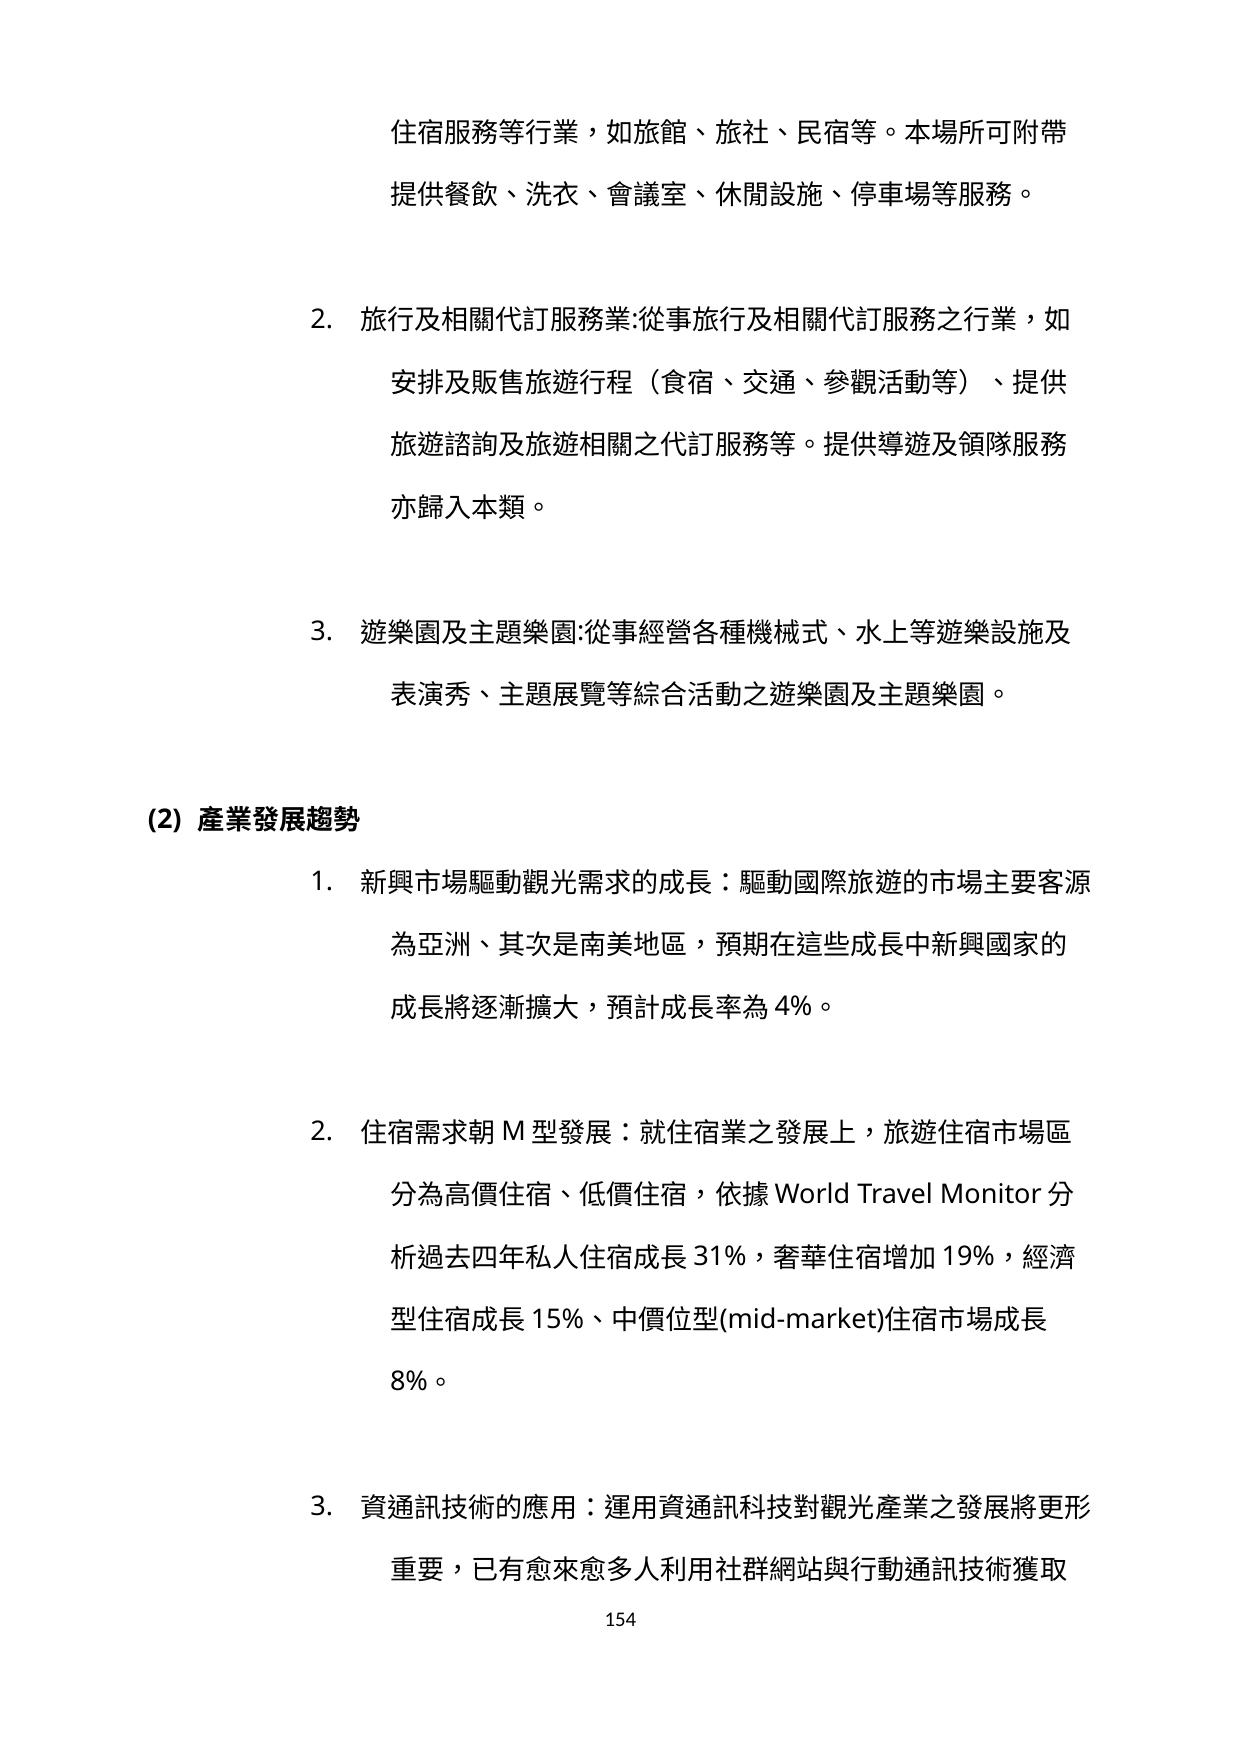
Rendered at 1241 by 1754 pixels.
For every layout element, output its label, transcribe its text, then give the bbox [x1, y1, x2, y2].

list 產業發展趨勢 [148, 776, 1092, 839]
list 資通訊技術的應用：運用資通訊科技對觀光產業之發展將更形重要，已有愈來愈多人利用社群網站與行動通訊技術獲取 [310, 1464, 1092, 1589]
list 旅行及相關代訂服務業:從事旅行及相關代訂服務之行業，如安排及販售旅遊行程（食宿、交通、參觀活動等）、提供旅遊諮詢及旅遊相關之代訂服務等。提供導遊及領隊服務亦歸入本類。 [310, 276, 1092, 526]
list 住宿需求朝M型發展：就住宿業之發展上，旅遊住宿市場區分為高價住宿、低價住宿，依據World Travel Monitor分析過去四年私人住宿成長31%，奢華住宿增加19%，經濟型住宿成長15%、中價位型(mid-market)住宿市場成長8%。 [310, 1089, 1092, 1401]
list 住宿服務等行業，如旅館、旅社、民宿等。本場所可附帶提供餐飲、洗衣、會議室、休閒設施、停車場等服務。 [310, 89, 1092, 214]
list 新興市場驅動觀光需求的成長：驅動國際旅遊的市場主要客源為亞洲、其次是南美地區，預期在這些成長中新興國家的成長將逐漸擴大，預計成長率為4%。 [310, 839, 1092, 1026]
list 遊樂園及主題樂園:從事經營各種機械式、水上等遊樂設施及表演秀、主題展覽等綜合活動之遊樂園及主題樂園。 [310, 589, 1092, 714]
